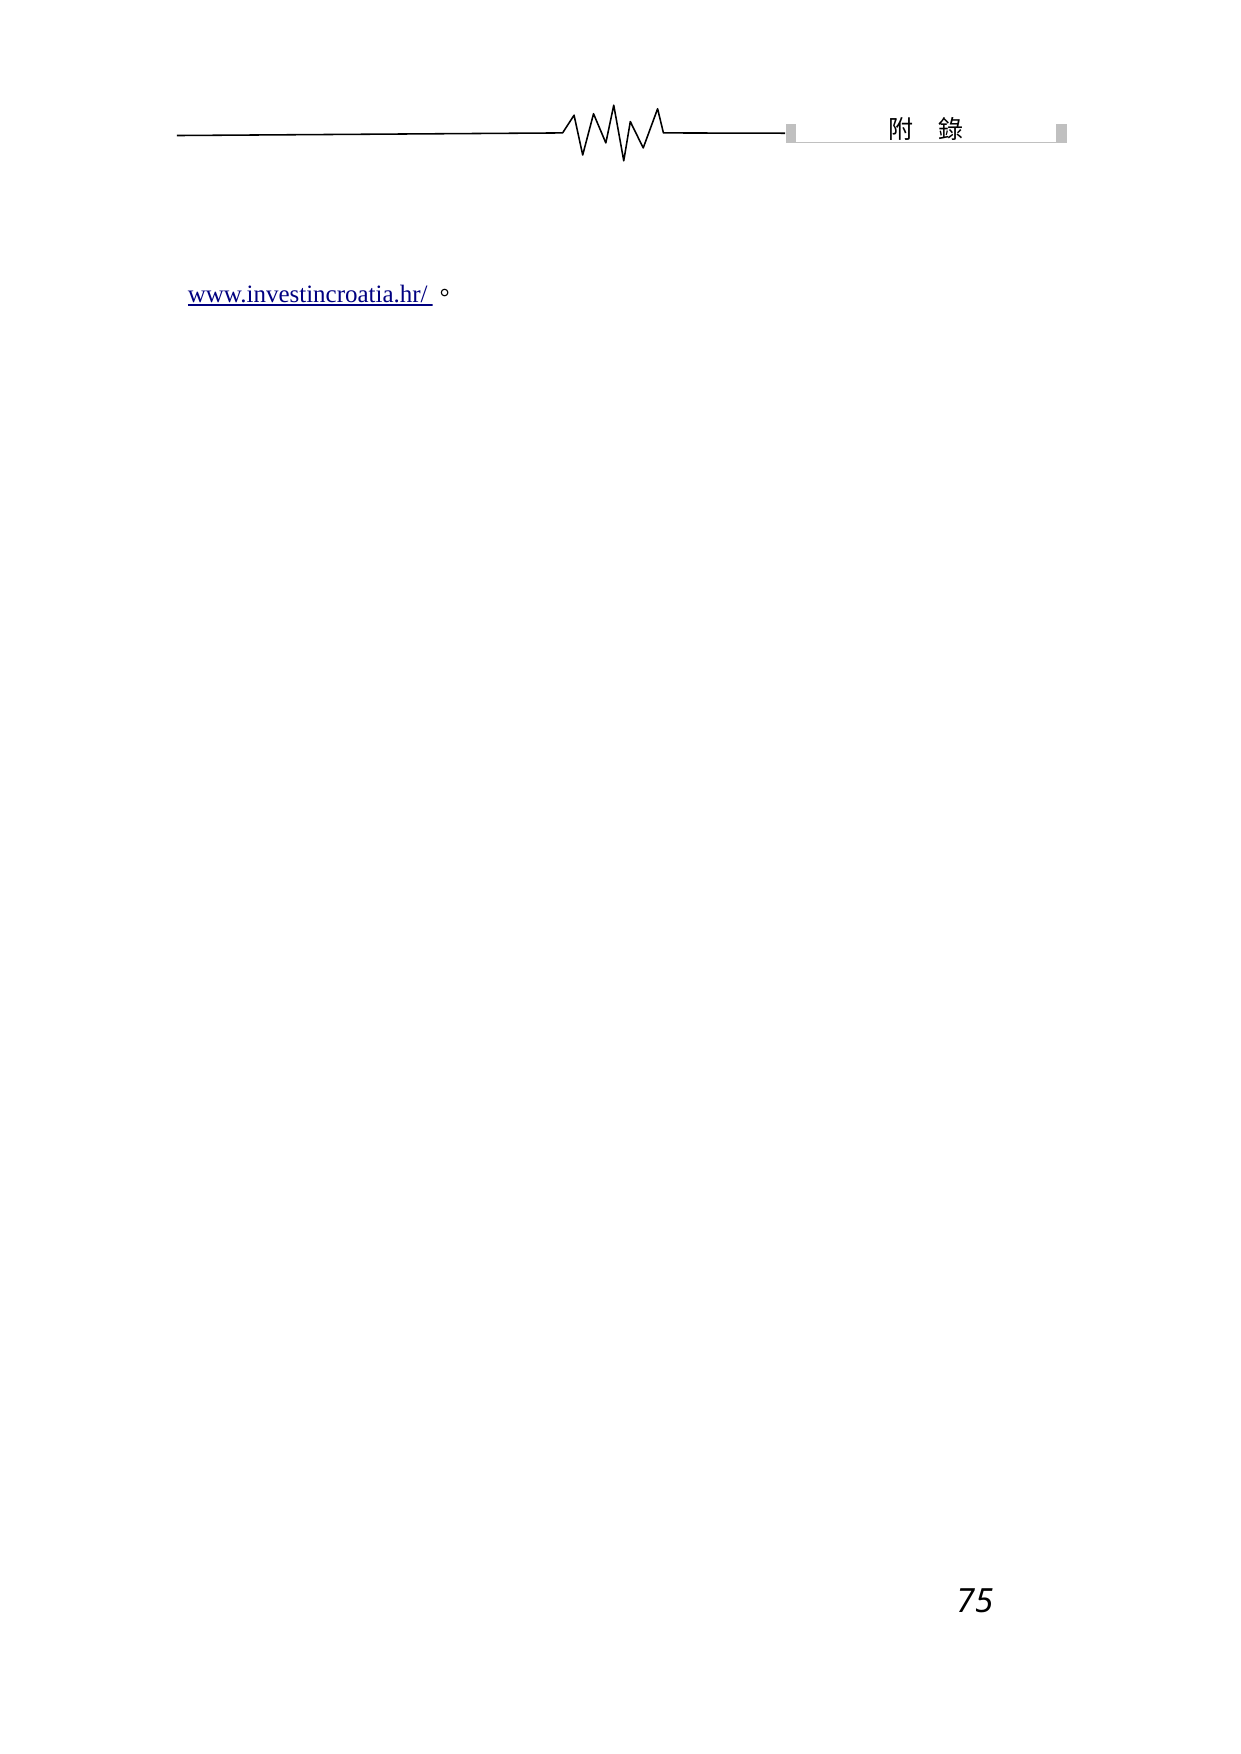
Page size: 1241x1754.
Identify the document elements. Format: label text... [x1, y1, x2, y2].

text www.investincroatia.hr/。 [183, 250, 1058, 313]
